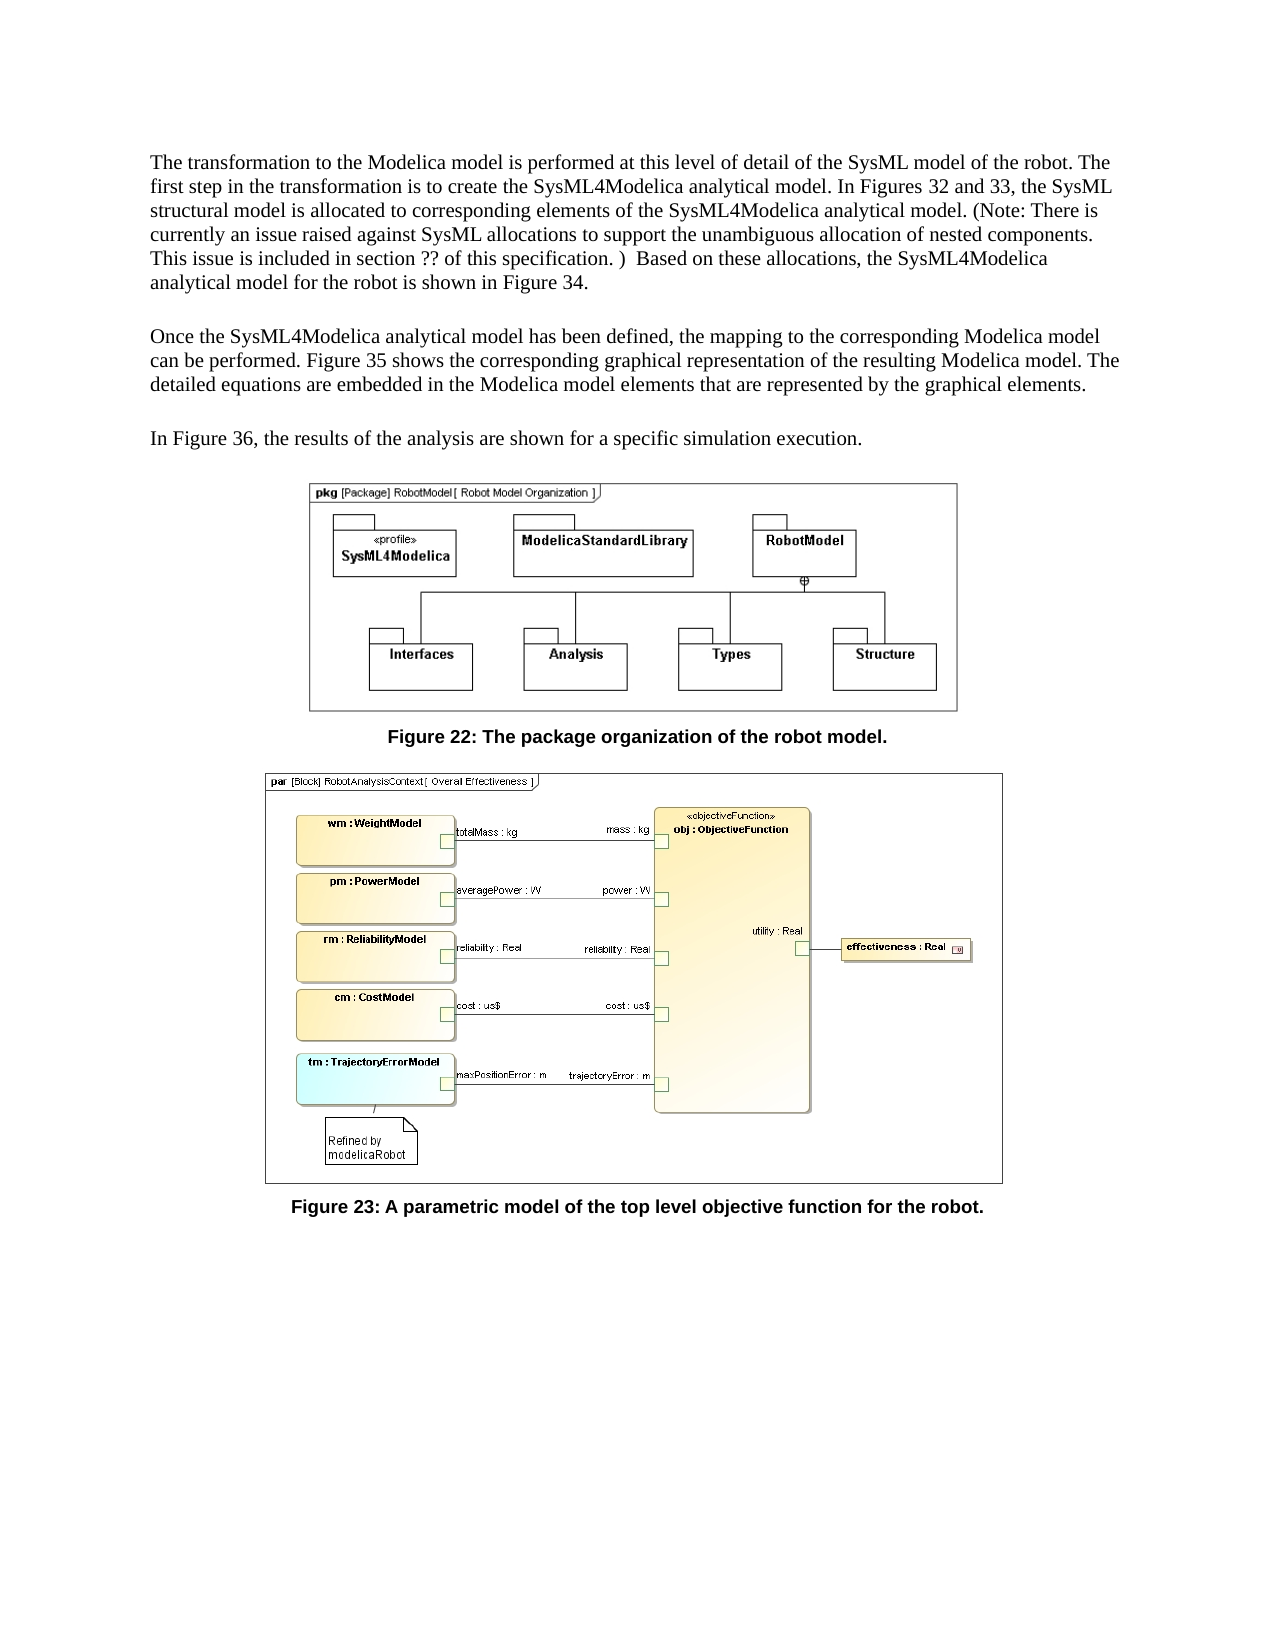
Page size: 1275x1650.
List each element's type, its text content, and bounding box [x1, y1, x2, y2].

text Figure 22: The package organization of the robot model. [150, 726, 1125, 747]
text In Figure 36, the results of the analysis are shown for a specific simulation execution. [150, 426, 1125, 449]
text Figure 23: A parametric model of the top level objective function for the robot. [150, 1196, 1125, 1217]
picture [260, 768, 1015, 1196]
text Once the SysML4Modelica analytical model has been defined, the mapping to the corresponding Modelica model can be performed. Figure 35 shows the corresponding graphical representation of the resulting Modelica model. The detailed equations are embedded in the Modelica model elements that are represented by the graphical elements. [150, 324, 1125, 396]
picture [304, 479, 972, 726]
text The transformation to the Modelica model is performed at this level of detail of the SysML model of the robot. The first step in the transformation is to create the SysML4Modelica analytical model. In Figures 32 and 33, the SysML structural model is allocated to corresponding elements of the SysML4Modelica analytical model. (Note: There is currently an issue raised against SysML allocations to support the unambiguous allocation of nested components. This issue is included in section ?? of this specification. ) Based on these allocations, the SysML4Modelica analytical model for the robot is shown in Figure 34. [150, 150, 1125, 294]
